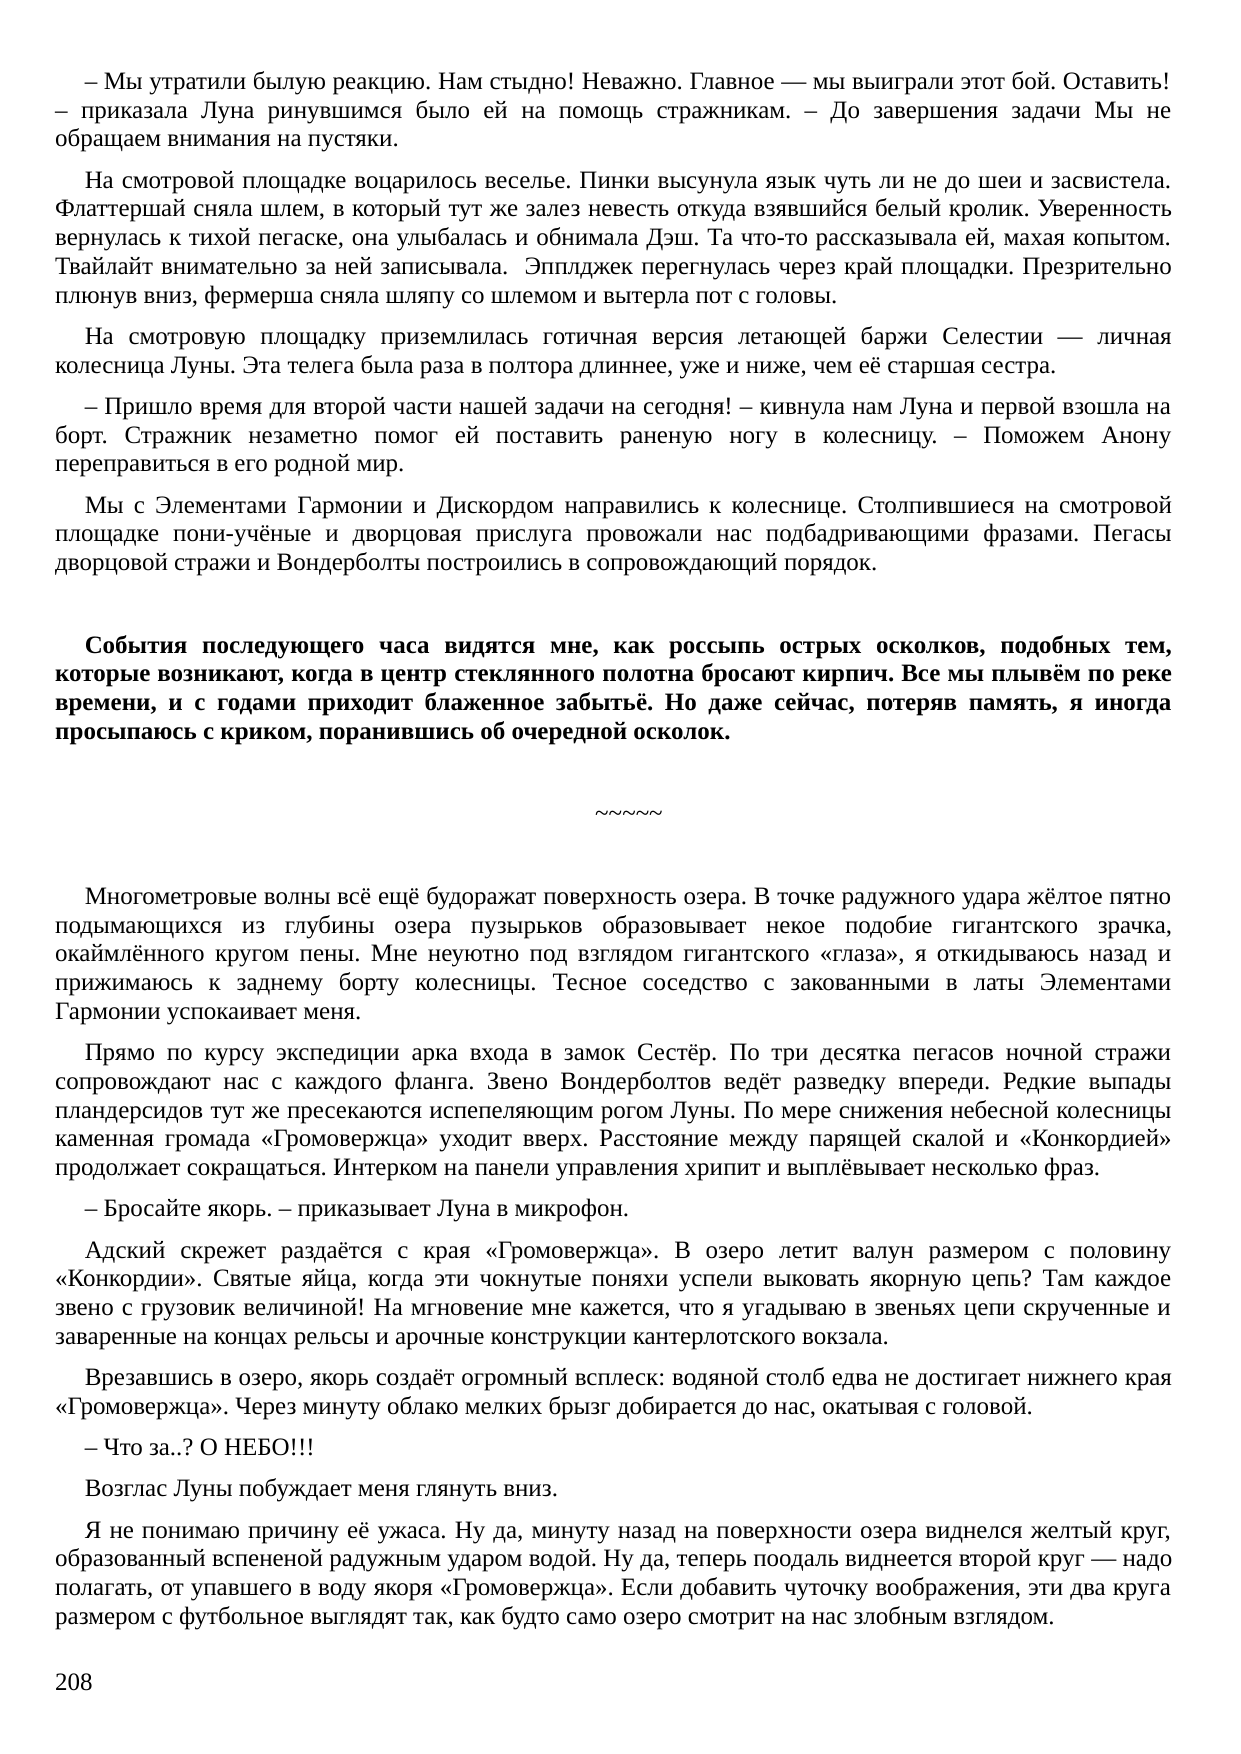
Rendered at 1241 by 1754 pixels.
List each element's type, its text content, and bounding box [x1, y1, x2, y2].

text На смотровую площадку приземлилась готичная версия летающей баржи Селестии — личная колесница Луны. Эта телега была раза в полтора длиннее, уже и ниже, чем её старшая сестра. [55, 321, 1173, 378]
text Врезавшись в озеро, якорь создаёт огромный всплеск: водяной столб едва не достигает нижнего края «Громовержца». Через минуту облако мелких брызг добирается до нас, окатывая с головой. [55, 1362, 1173, 1420]
text – Пришло время для второй части нашей задачи на сегодня! – кивнула нам Луна и первой взошла на борт. Стражник незаметно помог ей поставить раненую ногу в колесницу. – Поможем Анону переправиться в его родной мир. [55, 391, 1173, 477]
text Я не понимаю причину её ужаса. Ну да, минуту назад на поверхности озера виднелся желтый круг, образованный вспененой радужным ударом водой. Ну да, теперь поодаль виднеется второй круг — надо полагать, от упавшего в воду якоря «Громовержца». Если добавить чуточку воображения, эти два круга размером с футбольное выглядят так, как будто само озеро смотрит на нас злобным взглядом. [55, 1515, 1173, 1630]
text На смотровой площадке воцарилось веселье. Пинки высунула язык чуть ли не до шеи и засвистела. Флаттершай сняла шлем, в который тут же залез невесть откуда взявшийся белый кролик. Уверенность вернулась к тихой пегаске, она улыбалась и обнимала Дэш. Та что-то рассказывала ей, махая копытом. Твайлайт внимательно за ней записывала. Эпплджек перегнулась через край площадки. Презрительно плюнув вниз, фермерша сняла шляпу со шлемом и вытерла пот с головы. [55, 165, 1173, 308]
text – Что за..? О НЕБО!!! [55, 1432, 1173, 1461]
text События последующего часа видятся мне, как россыпь острых осколков, подобных тем, которые возникают, когда в центр стеклянного полотна бросают кирпич. Все мы плывём по реке времени, и с годами приходит блаженное забытьё. Но даже сейчас, потеряв память, я иногда просыпаюсь с криком, поранившись об очередной осколок. [55, 630, 1173, 745]
text Мы с Элементами Гармонии и Дискордом направились к колеснице. Столпившиеся на смотровой площадке пони-учёные и дворцовая прислуга провожали нас подбадривающими фразами. Пегасы дворцовой стражи и Вондерболты построились в сопровождающий порядок. [55, 490, 1173, 576]
text ~~~~~ [55, 798, 1173, 827]
text – Мы утратили былую реакцию. Нам стыдно! Неважно. Главное — мы выиграли этот бой. Оставить! – приказала Луна ринувшимся было ей на помощь стражникам. – До завершения задачи Мы не обращаем внимания на пустяки. [55, 66, 1173, 152]
text Адский скрежет раздаётся с края «Громовержца». В озеро летит валун размером с половину «Конкордии». Святые яйца, когда эти чокнутые поняхи успели выковать якорную цепь? Там каждое звено с грузовик величиной! На мгновение мне кажется, что я угадываю в звеньях цепи скрученные и заваренные на концах рельсы и арочные конструкции кантерлотского вокзала. [55, 1235, 1173, 1350]
text Многометровые волны всё ещё будоражат поверхность озера. В точке радужного удара жёлтое пятно подымающихся из глубины озера пузырьков образовывает некое подобие гигантского зрачка, окаймлённого кругом пены. Мне неуютно под взглядом гигантского «глаза», я откидываюсь назад и прижимаюсь к заднему борту колесницы. Тесное соседство с закованными в латы Элементами Гармонии успокаивает меня. [55, 881, 1173, 1025]
text – Бросайте якорь. – приказывает Луна в микрофон. [55, 1193, 1173, 1222]
text Возглас Луны побуждает меня глянуть вниз. [55, 1473, 1173, 1502]
text Прямо по курсу экспедиции арка входа в замок Сестёр. По три десятка пегасов ночной стражи сопровождают нас с каждого фланга. Звено Вондерболтов ведёт разведку впереди. Редкие выпады пландерсидов тут же пресекаются испепеляющим рогом Луны. По мере снижения небесной колесницы каменная громада «Громовержца» уходит вверх. Расстояние между парящей скалой и «Конкордией» продолжает сокращаться. Интерком на панели управления хрипит и выплёвывает несколько фраз. [55, 1037, 1173, 1181]
